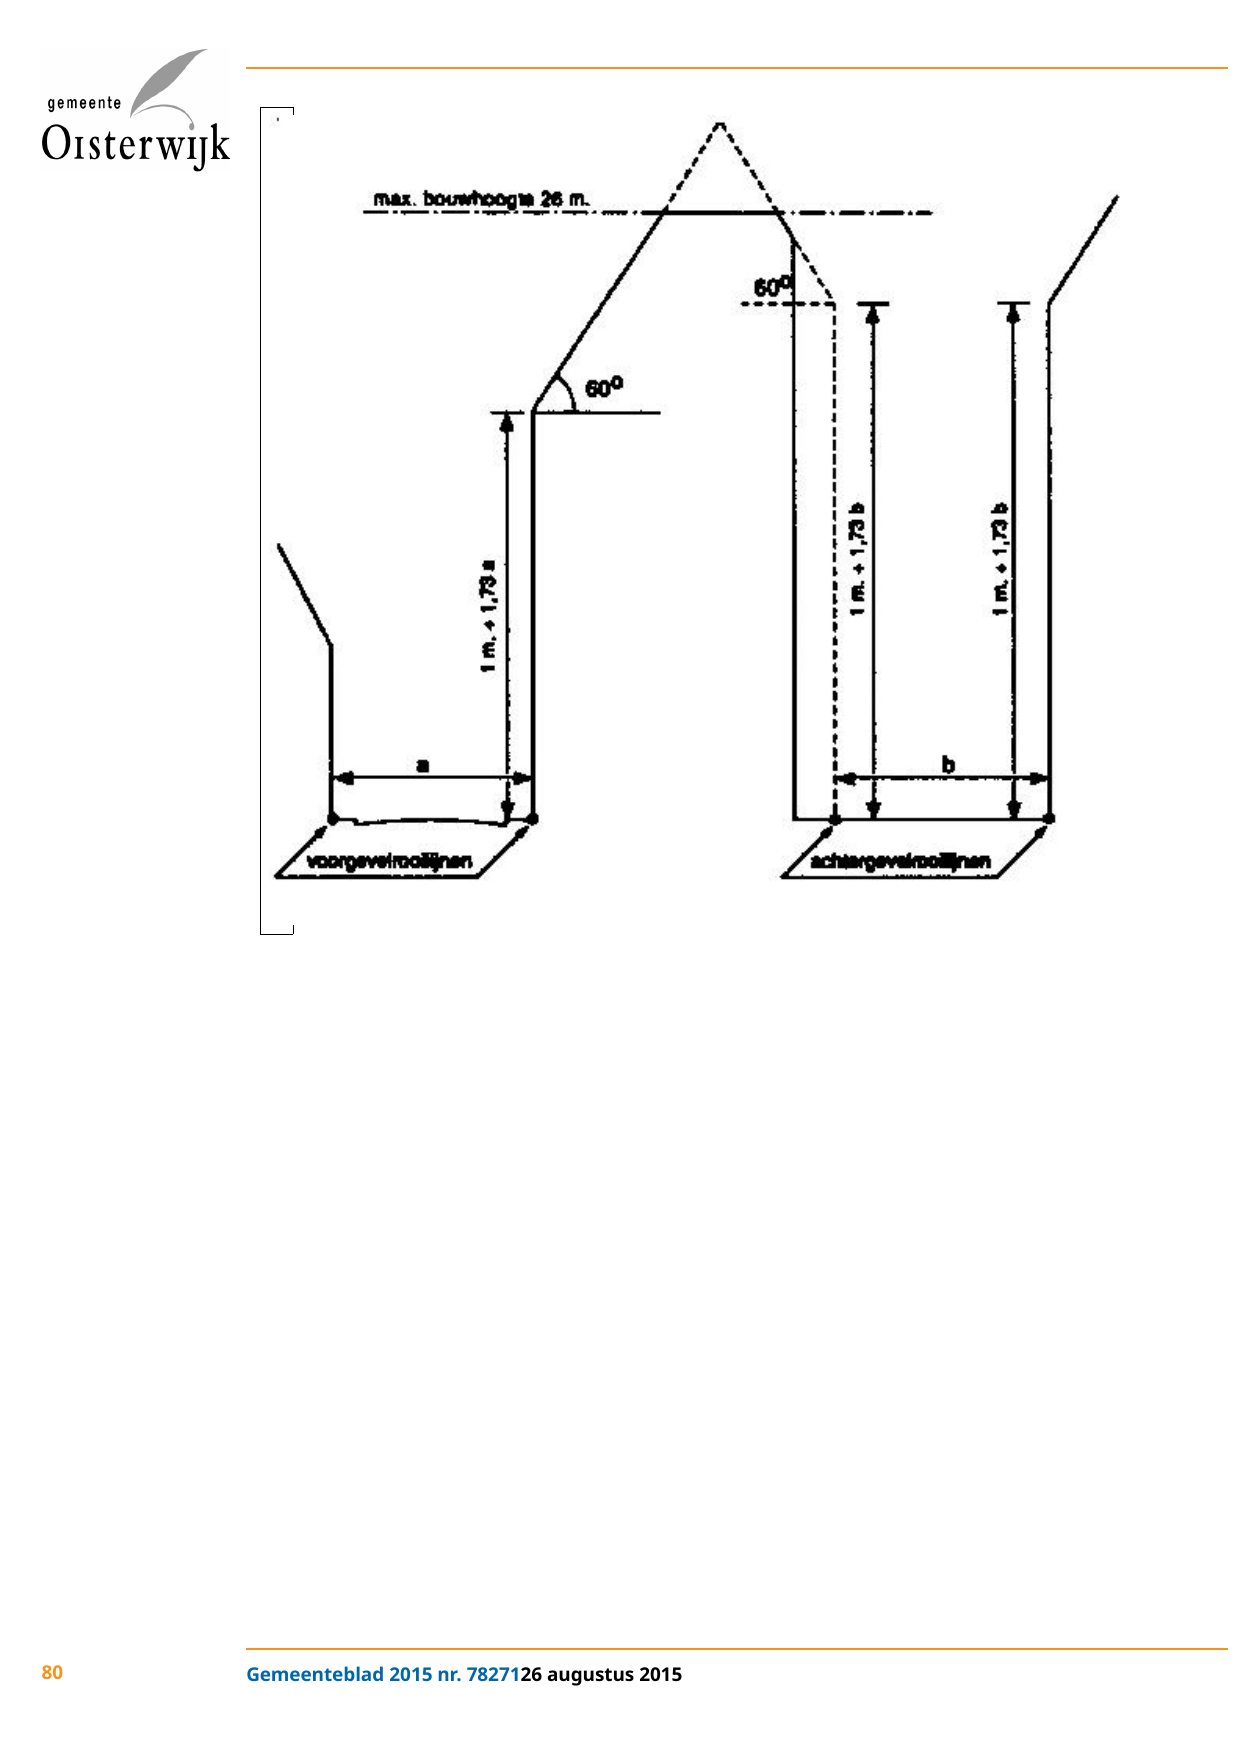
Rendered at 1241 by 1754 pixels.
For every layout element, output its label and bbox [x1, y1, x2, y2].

picture [268, 115, 1129, 925]
picture [41, 47, 231, 172]
